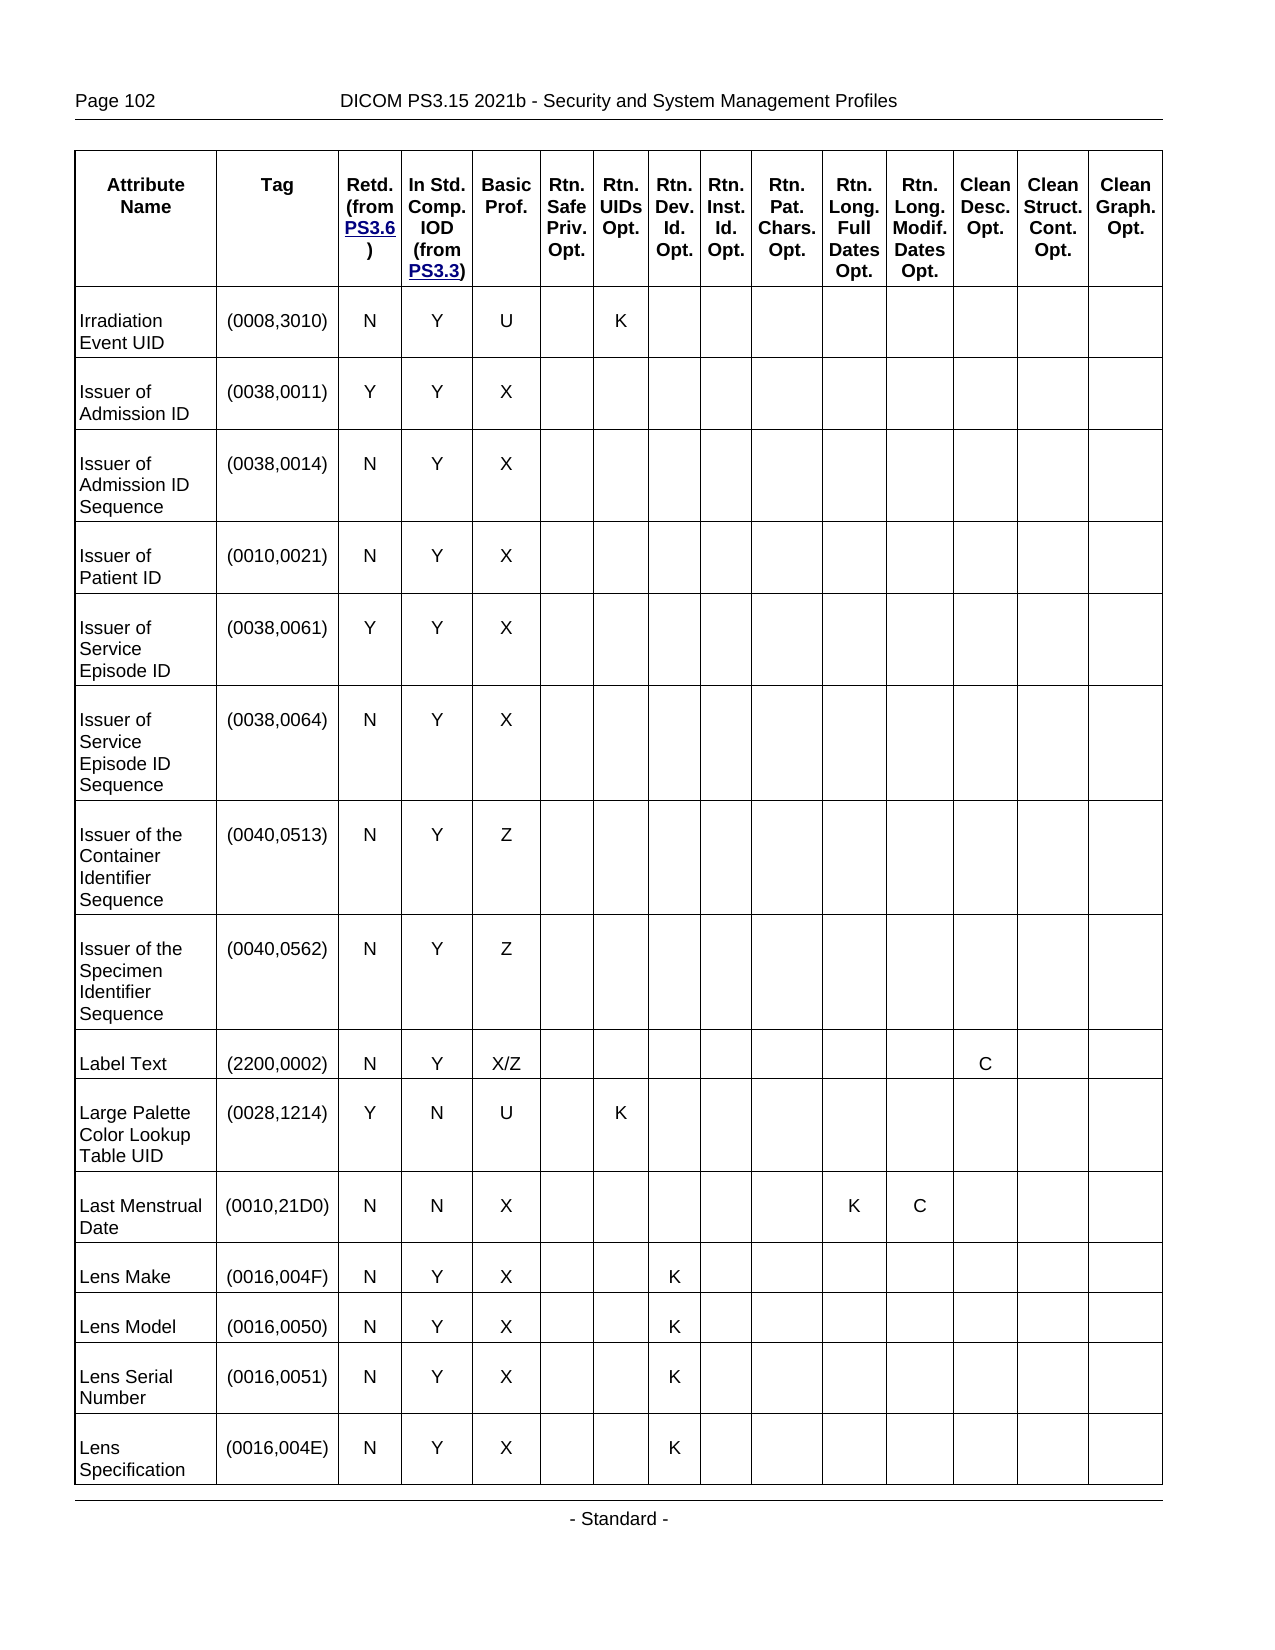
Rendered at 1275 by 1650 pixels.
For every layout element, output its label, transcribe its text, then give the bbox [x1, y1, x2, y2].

table_cell [1018, 1293, 1088, 1342]
table_cell (0016,004F) [217, 1243, 338, 1292]
table_cell [649, 1172, 700, 1242]
table_cell [594, 594, 648, 685]
table_cell Lens Model [76, 1293, 216, 1342]
table_cell [1018, 1414, 1088, 1484]
table_cell [1089, 1293, 1162, 1342]
table_cell [594, 430, 648, 521]
table_cell N [402, 1172, 472, 1242]
table_cell N [339, 1030, 401, 1078]
table_cell [701, 1172, 751, 1242]
table_cell N [402, 1079, 472, 1171]
table_cell Label Text [76, 1030, 216, 1078]
table_cell [887, 801, 953, 914]
table_cell [752, 1293, 822, 1342]
table_cell [823, 1079, 886, 1171]
table_cell [954, 287, 1017, 357]
table_cell [649, 801, 700, 914]
table_cell K [823, 1172, 886, 1242]
table_cell K [649, 1243, 700, 1292]
table_cell [1018, 430, 1088, 521]
table_cell [752, 1030, 822, 1078]
table_cell [701, 1030, 751, 1078]
table_cell [887, 430, 953, 521]
table_cell U [473, 287, 540, 357]
table_cell K [594, 1079, 648, 1171]
table_cell K [649, 1343, 700, 1413]
table_cell Lens Specification [76, 1414, 216, 1484]
table_cell [823, 686, 886, 800]
table_cell [752, 1414, 822, 1484]
table_cell [541, 1414, 593, 1484]
table_cell [1089, 801, 1162, 914]
table_cell [752, 358, 822, 428]
table_cell [887, 686, 953, 800]
table_cell [1018, 1079, 1088, 1171]
table_cell [1089, 1079, 1162, 1171]
table_cell (0040,0562) [217, 915, 338, 1028]
table_cell [887, 594, 953, 685]
table_cell [1089, 287, 1162, 357]
table_cell (0038,0061) [217, 594, 338, 685]
table_cell [1018, 686, 1088, 800]
table_cell C [954, 1030, 1017, 1078]
table_cell N [339, 801, 401, 914]
table_cell X [473, 594, 540, 685]
table_header Clean Struct. Cont. Opt. [1018, 151, 1088, 286]
table_cell (0008,3010) [217, 287, 338, 357]
table_cell [823, 430, 886, 521]
table_cell (0040,0513) [217, 801, 338, 914]
table_header Tag [217, 151, 338, 286]
table_cell [1089, 915, 1162, 1028]
table_cell [701, 430, 751, 521]
table_cell X [473, 1293, 540, 1342]
table_cell Issuer of Admission ID [76, 358, 216, 428]
table_cell [1089, 1243, 1162, 1292]
table_cell [954, 594, 1017, 685]
table_cell (0038,0011) [217, 358, 338, 428]
table_cell Y [402, 686, 472, 800]
table_cell Y [402, 594, 472, 685]
table_cell [1018, 594, 1088, 685]
table_cell [701, 1243, 751, 1292]
table_cell N [339, 915, 401, 1028]
table_cell [752, 1343, 822, 1413]
table_cell Y [339, 358, 401, 428]
table_cell [701, 594, 751, 685]
table_cell [823, 1293, 886, 1342]
table_cell [541, 287, 593, 357]
table_cell N [339, 1172, 401, 1242]
table_cell [954, 915, 1017, 1028]
table_header Attribute Name [76, 151, 216, 286]
table_cell [594, 1172, 648, 1242]
table_cell [649, 686, 700, 800]
table_cell [701, 522, 751, 592]
table_header Rtn. UIDs Opt. [594, 151, 648, 286]
table_cell K [649, 1293, 700, 1342]
table_cell [701, 1293, 751, 1342]
table_cell [823, 1030, 886, 1078]
table_cell [823, 801, 886, 914]
table_cell [1089, 1172, 1162, 1242]
table_cell [649, 358, 700, 428]
table_cell N [339, 1343, 401, 1413]
table_cell Y [402, 287, 472, 357]
table_cell [701, 287, 751, 357]
table_cell Y [402, 1343, 472, 1413]
table_cell [594, 686, 648, 800]
table_cell X [473, 522, 540, 592]
table_cell [954, 1243, 1017, 1292]
table_cell Y [402, 1293, 472, 1342]
table_header Rtn. Pat. Chars. Opt. [752, 151, 822, 286]
table_cell [887, 522, 953, 592]
table_cell [954, 1079, 1017, 1171]
table_cell Y [339, 594, 401, 685]
table_header Rtn. Inst. Id. Opt. [701, 151, 751, 286]
table_cell X/Z [473, 1030, 540, 1078]
table_cell Y [402, 522, 472, 592]
table_cell [541, 1243, 593, 1292]
table_cell [701, 358, 751, 428]
table_cell [752, 801, 822, 914]
table_cell (0016,0051) [217, 1343, 338, 1413]
table_cell Irradiation Event UID [76, 287, 216, 357]
table_cell N [339, 1293, 401, 1342]
table_cell [701, 1079, 751, 1171]
table_cell [1089, 522, 1162, 592]
table_cell Y [402, 801, 472, 914]
table_cell [649, 594, 700, 685]
table_cell Y [402, 1414, 472, 1484]
table_cell [594, 358, 648, 428]
table_cell [541, 430, 593, 521]
table_header Rtn. Long. Full Dates Opt. [823, 151, 886, 286]
table_cell Y [402, 430, 472, 521]
table_cell Y [402, 1243, 472, 1292]
table_cell [541, 801, 593, 914]
table_cell Z [473, 915, 540, 1028]
table_cell Lens Serial Number [76, 1343, 216, 1413]
table_cell (0028,1214) [217, 1079, 338, 1171]
table_cell (0016,0050) [217, 1293, 338, 1342]
table_header In Std. Comp. IOD (from PS3.3) [402, 151, 472, 286]
table_header Retd. (from PS3.6) [339, 151, 401, 286]
table_cell N [339, 686, 401, 800]
table_cell [887, 1414, 953, 1484]
table_header Rtn. Long. Modif. Dates Opt. [887, 151, 953, 286]
table_cell Large Palette Color Lookup Table UID [76, 1079, 216, 1171]
table_cell [752, 1243, 822, 1292]
table_cell (2200,0002) [217, 1030, 338, 1078]
table_cell [1089, 1414, 1162, 1484]
table_cell N [339, 522, 401, 592]
table_cell [752, 594, 822, 685]
table_cell [1018, 287, 1088, 357]
table_cell [1089, 358, 1162, 428]
table_cell [954, 358, 1017, 428]
table_cell [1018, 1030, 1088, 1078]
table_cell [649, 287, 700, 357]
table_cell [823, 1414, 886, 1484]
table_cell [823, 287, 886, 357]
table_cell (0010,0021) [217, 522, 338, 592]
table_cell [541, 686, 593, 800]
table_cell [541, 522, 593, 592]
table_cell Y [402, 915, 472, 1028]
table_cell [1018, 915, 1088, 1028]
table_cell [1089, 594, 1162, 685]
table_cell [887, 1079, 953, 1171]
table_cell [541, 1079, 593, 1171]
table_cell Issuer of Service Episode ID [76, 594, 216, 685]
table_cell [887, 1030, 953, 1078]
table_cell [752, 915, 822, 1028]
table_cell N [339, 287, 401, 357]
table_cell [594, 915, 648, 1028]
table_cell [649, 430, 700, 521]
table_cell [823, 1343, 886, 1413]
table_cell [954, 686, 1017, 800]
table_cell N [339, 1243, 401, 1292]
table_cell [954, 1414, 1017, 1484]
table_cell [541, 1343, 593, 1413]
table_cell C [887, 1172, 953, 1242]
table_cell X [473, 686, 540, 800]
table_header Rtn. Dev. Id. Opt. [649, 151, 700, 286]
table_cell [887, 1293, 953, 1342]
table_cell [823, 1243, 886, 1292]
table_cell Z [473, 801, 540, 914]
table_cell [1018, 358, 1088, 428]
table_cell [541, 1172, 593, 1242]
table_cell [752, 686, 822, 800]
table_header Clean Graph. Opt. [1089, 151, 1162, 286]
table_cell [823, 358, 886, 428]
table_cell [887, 1243, 953, 1292]
table_cell (0038,0014) [217, 430, 338, 521]
table_cell [594, 1243, 648, 1292]
table_cell [1018, 522, 1088, 592]
table_cell [752, 1172, 822, 1242]
table_cell [752, 287, 822, 357]
table_cell [701, 1343, 751, 1413]
table_cell [954, 1172, 1017, 1242]
table_cell [823, 915, 886, 1028]
table_cell (0016,004E) [217, 1414, 338, 1484]
table_cell [701, 686, 751, 800]
table_cell Issuer of Admission ID Sequence [76, 430, 216, 521]
table_cell [1089, 430, 1162, 521]
table_header Rtn. Safe Priv. Opt. [541, 151, 593, 286]
table_cell [594, 1414, 648, 1484]
table_cell [594, 801, 648, 914]
table_cell [701, 801, 751, 914]
table_cell [954, 1293, 1017, 1342]
table_header Basic Prof. [473, 151, 540, 286]
table_cell X [473, 1414, 540, 1484]
table_cell [1089, 1030, 1162, 1078]
table_cell [594, 1030, 648, 1078]
table_cell X [473, 1343, 540, 1413]
table_cell [752, 430, 822, 521]
table_cell Issuer of Patient ID [76, 522, 216, 592]
table_cell Y [402, 1030, 472, 1078]
table_cell Lens Make [76, 1243, 216, 1292]
table_cell [701, 915, 751, 1028]
table_cell [887, 358, 953, 428]
table_cell U [473, 1079, 540, 1171]
table_cell [887, 1343, 953, 1413]
table_cell Issuer of the Container Identifier Sequence [76, 801, 216, 914]
table_cell [649, 522, 700, 592]
table_cell [541, 1030, 593, 1078]
table_cell K [649, 1414, 700, 1484]
table_cell X [473, 430, 540, 521]
table_cell N [339, 1414, 401, 1484]
table_cell (0038,0064) [217, 686, 338, 800]
table_cell X [473, 1243, 540, 1292]
table_cell N [339, 430, 401, 521]
table_cell [1018, 801, 1088, 914]
table_cell [541, 358, 593, 428]
table_cell X [473, 358, 540, 428]
table_cell Y [402, 358, 472, 428]
table_cell [954, 801, 1017, 914]
table_cell [594, 522, 648, 592]
table_cell [1018, 1243, 1088, 1292]
table_cell Last Menstrual Date [76, 1172, 216, 1242]
table_cell Issuer of Service Episode ID Sequence [76, 686, 216, 800]
table_cell [649, 1079, 700, 1171]
table_cell [1018, 1343, 1088, 1413]
table_cell [1089, 1343, 1162, 1413]
table_cell [701, 1414, 751, 1484]
table_cell [541, 594, 593, 685]
table_cell [541, 1293, 593, 1342]
table_cell [823, 594, 886, 685]
table_cell Y [339, 1079, 401, 1171]
table_cell [954, 430, 1017, 521]
table_cell [823, 522, 886, 592]
table_cell [887, 287, 953, 357]
table_cell X [473, 1172, 540, 1242]
table_cell K [594, 287, 648, 357]
table_cell [752, 1079, 822, 1171]
table_cell [887, 915, 953, 1028]
table_cell [954, 1343, 1017, 1413]
table_cell [541, 915, 593, 1028]
table_cell [649, 1030, 700, 1078]
table_cell Issuer of the Specimen Identifier Sequence [76, 915, 216, 1028]
table_header Clean Desc. Opt. [954, 151, 1017, 286]
table_cell [649, 915, 700, 1028]
table_cell (0010,21D0) [217, 1172, 338, 1242]
table_cell [1089, 686, 1162, 800]
table_cell [954, 522, 1017, 592]
table_cell [1018, 1172, 1088, 1242]
table_cell [594, 1293, 648, 1342]
table_cell [594, 1343, 648, 1413]
table_cell [752, 522, 822, 592]
